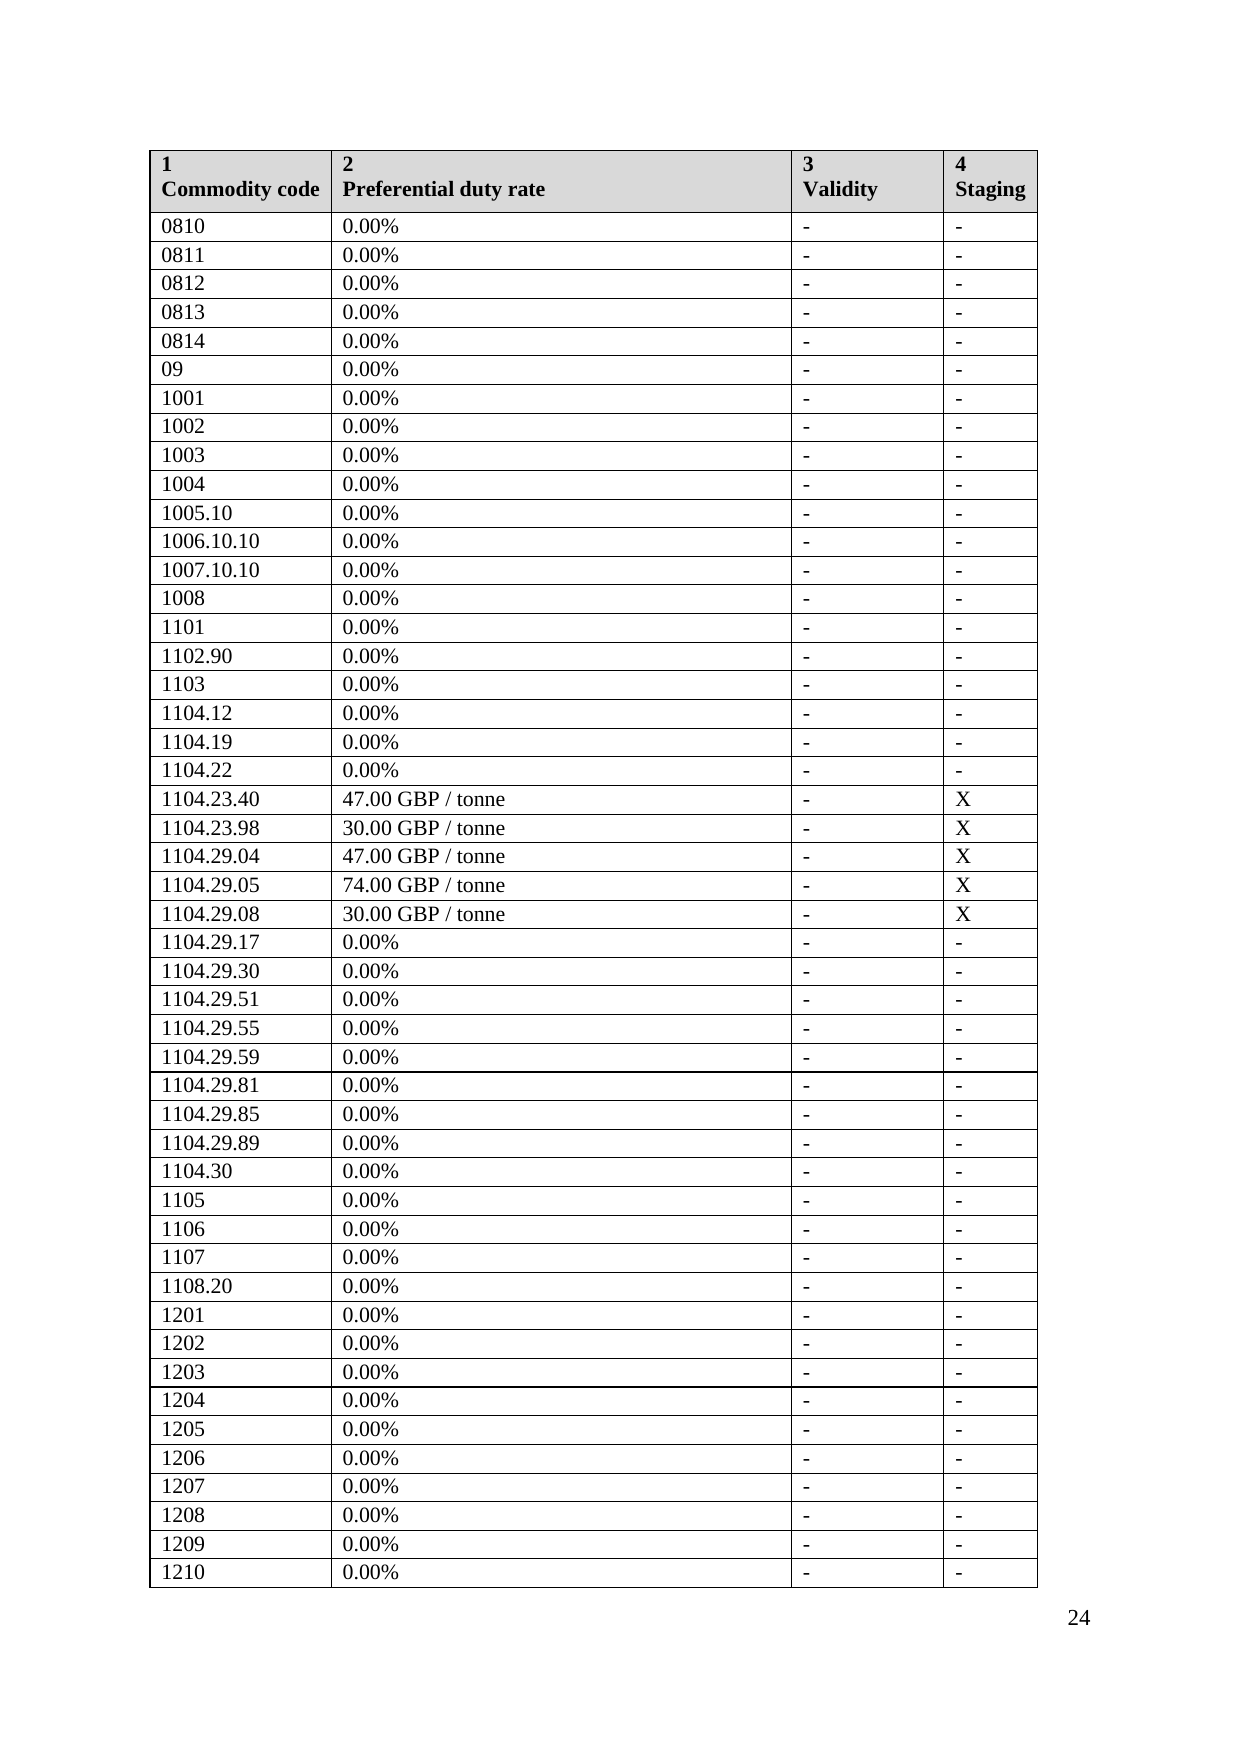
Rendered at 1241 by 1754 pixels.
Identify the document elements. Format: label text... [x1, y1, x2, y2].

table_cell - [792, 786, 943, 813]
table_cell X [944, 872, 1037, 899]
table_cell 0.00% [332, 385, 791, 412]
table_cell 0.00% [332, 1015, 791, 1043]
table_cell - [944, 557, 1037, 584]
table_cell 1006.10.10 [151, 528, 331, 556]
table_cell - [792, 500, 943, 527]
table_cell - [944, 585, 1037, 613]
table_cell - [792, 299, 943, 327]
table_cell 0.00% [332, 557, 791, 584]
table_cell 0.00% [332, 1474, 791, 1501]
table_cell - [792, 356, 943, 384]
table_header 4 Staging [944, 151, 1037, 212]
table_cell - [944, 328, 1037, 355]
table_cell - [792, 1130, 943, 1157]
table_cell 0.00% [332, 1502, 791, 1530]
table_cell 1003 [151, 442, 331, 470]
table_cell - [792, 270, 943, 298]
table_cell 0.00% [332, 1187, 791, 1214]
table_cell - [792, 1244, 943, 1272]
table_cell - [792, 1073, 943, 1100]
table_cell 1104.29.30 [151, 958, 331, 985]
table_cell - [792, 213, 943, 241]
table_cell - [944, 1445, 1037, 1472]
table_cell - [792, 585, 943, 613]
table_header 1 Commodity code [151, 151, 331, 212]
table_cell 0.00% [332, 1559, 791, 1587]
table_cell - [944, 986, 1037, 1014]
table_cell - [792, 843, 943, 871]
table_cell - [944, 1101, 1037, 1129]
table_cell - [792, 557, 943, 584]
table_cell 1108.20 [151, 1273, 331, 1301]
table_cell 1104.22 [151, 757, 331, 785]
table_cell - [944, 1015, 1037, 1043]
table_cell - [792, 1502, 943, 1530]
table_cell - [944, 643, 1037, 670]
table_cell - [944, 757, 1037, 785]
table_cell - [944, 729, 1037, 756]
table_cell 0.00% [332, 270, 791, 298]
table_cell 0.00% [332, 471, 791, 498]
table_cell - [792, 872, 943, 899]
table_cell - [944, 1216, 1037, 1243]
table_cell 0.00% [332, 729, 791, 756]
table_cell 1104.29.17 [151, 929, 331, 957]
table_cell 0.00% [332, 442, 791, 470]
table_cell 0.00% [332, 356, 791, 384]
table_cell 1207 [151, 1474, 331, 1501]
table_cell 0.00% [332, 643, 791, 670]
table_cell 1004 [151, 471, 331, 498]
table_cell - [944, 1073, 1037, 1100]
table_cell - [792, 700, 943, 728]
table_cell 0.00% [332, 1531, 791, 1558]
table_cell 0.00% [332, 1130, 791, 1157]
table_cell 0.00% [332, 242, 791, 269]
table_cell 1105 [151, 1187, 331, 1214]
table_cell - [792, 471, 943, 498]
table_cell - [944, 929, 1037, 957]
table_cell - [944, 1474, 1037, 1501]
table_cell 0.00% [332, 958, 791, 985]
table_cell 1104.29.04 [151, 843, 331, 871]
table_cell 1104.19 [151, 729, 331, 756]
table_cell - [944, 270, 1037, 298]
table_cell 1104.29.81 [151, 1073, 331, 1100]
table_cell - [944, 1187, 1037, 1214]
table_cell 1203 [151, 1359, 331, 1386]
table_cell - [792, 815, 943, 842]
table_cell 0810 [151, 213, 331, 241]
table_cell 0.00% [332, 328, 791, 355]
table_cell - [792, 442, 943, 470]
table_cell 1205 [151, 1416, 331, 1444]
table_cell 1202 [151, 1330, 331, 1358]
table_cell 0812 [151, 270, 331, 298]
table_cell 09 [151, 356, 331, 384]
table_cell - [792, 643, 943, 670]
table_cell - [792, 1273, 943, 1301]
table_cell X [944, 815, 1037, 842]
table_cell - [792, 242, 943, 269]
table_cell 0.00% [332, 299, 791, 327]
table_cell - [792, 414, 943, 441]
table_cell - [792, 1044, 943, 1071]
table_cell 1007.10.10 [151, 557, 331, 584]
table_cell 1206 [151, 1445, 331, 1472]
table_cell - [792, 1302, 943, 1329]
table_cell 1210 [151, 1559, 331, 1587]
table_cell - [944, 385, 1037, 412]
table_cell - [792, 328, 943, 355]
table_cell 0.00% [332, 1302, 791, 1329]
table_cell 1104.12 [151, 700, 331, 728]
table_header 2 Preferential duty rate [332, 151, 791, 212]
table_cell - [944, 1531, 1037, 1558]
table_cell 0.00% [332, 1330, 791, 1358]
table_cell - [944, 700, 1037, 728]
table_cell 1104.29.55 [151, 1015, 331, 1043]
table_cell 1102.90 [151, 643, 331, 670]
table_cell 1204 [151, 1388, 331, 1415]
table_cell - [792, 1187, 943, 1214]
table_cell 0813 [151, 299, 331, 327]
table_cell - [792, 1330, 943, 1358]
table_cell 1101 [151, 614, 331, 642]
table_cell 30.00 GBP / tonne [332, 901, 791, 928]
table_cell - [792, 671, 943, 699]
table_cell 0.00% [332, 757, 791, 785]
table_cell - [944, 1359, 1037, 1386]
table_cell - [792, 1101, 943, 1129]
table_cell - [944, 1130, 1037, 1157]
table_cell - [944, 242, 1037, 269]
table_cell 1106 [151, 1216, 331, 1243]
table_cell 0.00% [332, 1044, 791, 1071]
table_cell 1209 [151, 1531, 331, 1558]
table_cell - [792, 757, 943, 785]
table_cell - [792, 986, 943, 1014]
table_cell 1104.23.40 [151, 786, 331, 813]
table_cell 0.00% [332, 213, 791, 241]
table_cell - [792, 1474, 943, 1501]
table_cell 0.00% [332, 1216, 791, 1243]
table_cell - [944, 356, 1037, 384]
table_cell 1001 [151, 385, 331, 412]
table_cell 1104.29.51 [151, 986, 331, 1014]
table_cell 0.00% [332, 1388, 791, 1415]
table_cell - [792, 1559, 943, 1587]
table_cell 74.00 GBP / tonne [332, 872, 791, 899]
table_cell - [944, 1559, 1037, 1587]
table_cell 0.00% [332, 1244, 791, 1272]
table_cell - [792, 528, 943, 556]
table_cell - [944, 1044, 1037, 1071]
table_cell - [944, 1502, 1037, 1530]
table_cell - [792, 929, 943, 957]
table_cell - [792, 958, 943, 985]
table_cell - [944, 671, 1037, 699]
table_cell X [944, 901, 1037, 928]
table_cell - [792, 1158, 943, 1186]
table_cell 0.00% [332, 1073, 791, 1100]
table_cell 0.00% [332, 986, 791, 1014]
table_cell - [792, 1216, 943, 1243]
table_cell 1104.29.08 [151, 901, 331, 928]
table_cell 1104.29.89 [151, 1130, 331, 1157]
table_cell 0.00% [332, 929, 791, 957]
table_cell - [944, 1158, 1037, 1186]
table_cell 0814 [151, 328, 331, 355]
table_cell - [792, 1416, 943, 1444]
table_cell 1107 [151, 1244, 331, 1272]
table_cell 0.00% [332, 1101, 791, 1129]
table_cell 0.00% [332, 414, 791, 441]
table_cell 1104.29.59 [151, 1044, 331, 1071]
table_cell - [792, 1015, 943, 1043]
table_cell - [944, 1273, 1037, 1301]
table_cell - [792, 729, 943, 756]
table_cell - [944, 442, 1037, 470]
table_cell 0.00% [332, 528, 791, 556]
table_cell 0.00% [332, 1416, 791, 1444]
table_cell - [944, 1330, 1037, 1358]
table_cell - [944, 1416, 1037, 1444]
table_cell 0.00% [332, 1359, 791, 1386]
table_cell 1201 [151, 1302, 331, 1329]
table_cell 0.00% [332, 1273, 791, 1301]
table_cell - [792, 385, 943, 412]
table_cell 0.00% [332, 1445, 791, 1472]
table_header 3 Validity [792, 151, 943, 212]
table_cell - [944, 958, 1037, 985]
table_cell 0.00% [332, 700, 791, 728]
table_cell - [944, 528, 1037, 556]
table_cell 1104.29.05 [151, 872, 331, 899]
table_cell - [792, 614, 943, 642]
table_cell 1208 [151, 1502, 331, 1530]
table_cell - [944, 1388, 1037, 1415]
table_cell - [792, 1445, 943, 1472]
table_cell 1104.23.98 [151, 815, 331, 842]
table_cell - [944, 1302, 1037, 1329]
table_cell 1005.10 [151, 500, 331, 527]
table_cell - [792, 901, 943, 928]
table_cell X [944, 786, 1037, 813]
table_cell 1002 [151, 414, 331, 441]
table_cell 0811 [151, 242, 331, 269]
table_cell X [944, 843, 1037, 871]
table_cell 1104.29.85 [151, 1101, 331, 1129]
table_cell - [792, 1359, 943, 1386]
table_cell - [944, 500, 1037, 527]
table_cell - [944, 471, 1037, 498]
table_cell 0.00% [332, 500, 791, 527]
table_cell 0.00% [332, 1158, 791, 1186]
table_cell - [792, 1388, 943, 1415]
table_cell 47.00 GBP / tonne [332, 786, 791, 813]
table_cell - [792, 1531, 943, 1558]
table_cell - [944, 213, 1037, 241]
table_cell 1103 [151, 671, 331, 699]
table_cell 1104.30 [151, 1158, 331, 1186]
table_cell - [944, 414, 1037, 441]
table_cell 1008 [151, 585, 331, 613]
table_cell 0.00% [332, 585, 791, 613]
table_cell - [944, 1244, 1037, 1272]
table_cell 47.00 GBP / tonne [332, 843, 791, 871]
table_cell - [944, 299, 1037, 327]
table_cell - [944, 614, 1037, 642]
table_cell 30.00 GBP / tonne [332, 815, 791, 842]
table_cell 0.00% [332, 671, 791, 699]
table_cell 0.00% [332, 614, 791, 642]
